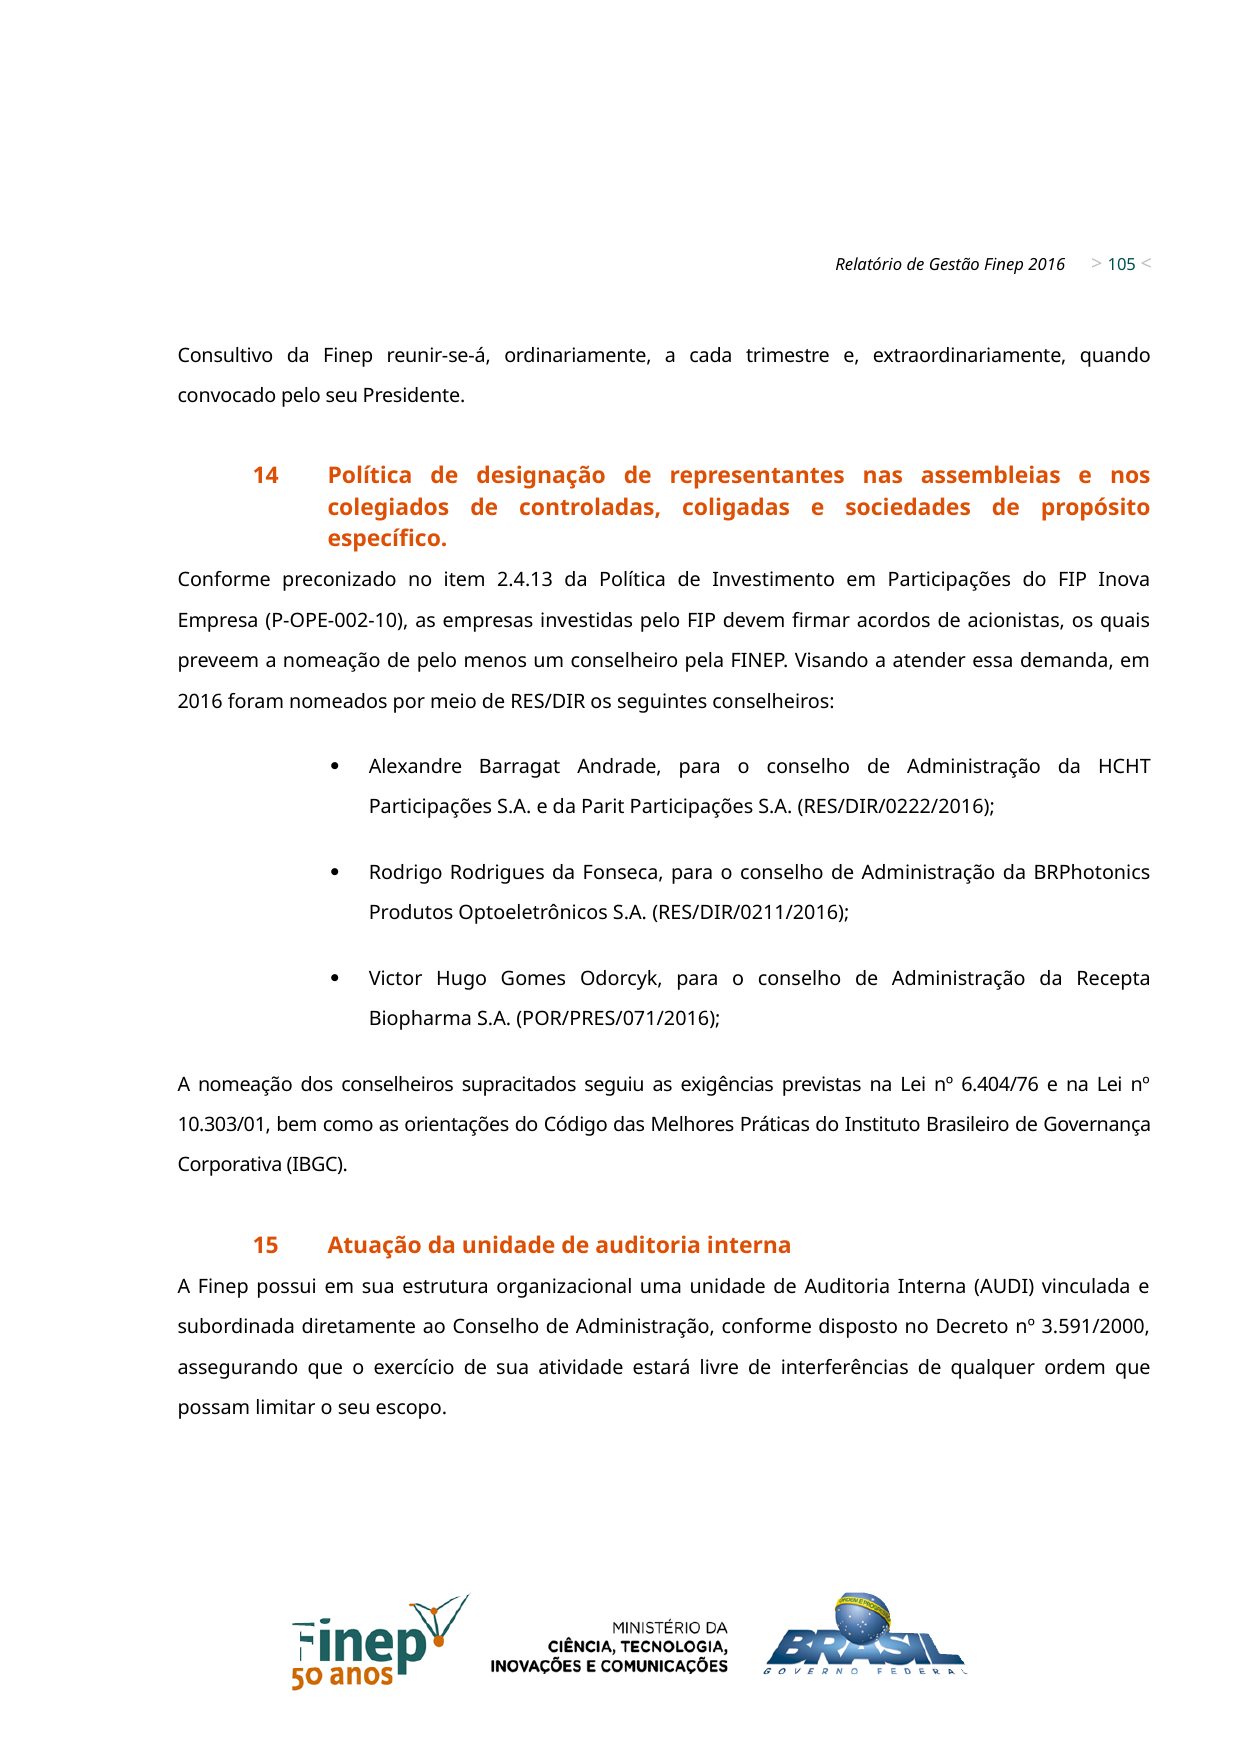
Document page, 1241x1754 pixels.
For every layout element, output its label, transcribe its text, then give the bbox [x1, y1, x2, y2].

text A Finep possui em sua estrutura organizacional uma unidade de Auditoria Interna (AUDI) vinculada e subordinada diretamente ao Conselho de Administração, conforme disposto no Decreto nº 3.591/2000, assegurando que o exercício de sua atividade estará livre de interferências de qualquer ordem que possam limitar o seu escopo. [177, 1272, 1152, 1421]
list Rodrigo Rodrigues da Fonseca, para o conselho de Administração da BRPhotonics Produtos Optoeletrônicos S.A. (RES/DIR/0211/2016); [331, 858, 1152, 926]
list Victor Hugo Gomes Odorcyk, para o conselho de Administração da Recepta Biopharma S.A. (POR/PRES/071/2016); [331, 964, 1152, 1031]
list Alexandre Barragat Andrade, para o conselho de Administração da HCHT Participações S.A. e da Parit Participações S.A. (RES/DIR/0222/2016); [331, 752, 1152, 820]
subtitle Política de designação de representantes nas assembleias e nos colegiados de controladas, coligadas e sociedades de propósito específico. [252, 459, 1152, 553]
text Conforme preconizado no item 2.4.13 da Política de Investimento em Participações do FIP Inova Empresa (P-OPE-002-10), as empresas investidas pelo FIP devem firmar acordos de acionistas, os quais preveem a nomeação de pelo menos um conselheiro pela FINEP. Visando a atender essa demanda, em 2016 foram nomeados por meio de RES/DIR os seguintes conselheiros: [177, 566, 1152, 714]
subtitle Atuação da unidade de auditoria interna [252, 1229, 1152, 1260]
text A nomeação dos conselheiros supracitados seguiu as exigências previstas na Lei nº 6.404/76 e na Lei nº 10.303/01, bem como as orientações do Código das Melhores Práticas do Instituto Brasileiro de Governança Corporativa (IBGC). [177, 1070, 1152, 1178]
text Consultivo da Finep reunir-se-á, ordinariamente, a cada trimestre e, extraordinariamente, quando convocado pelo seu Presidente. [177, 341, 1152, 408]
